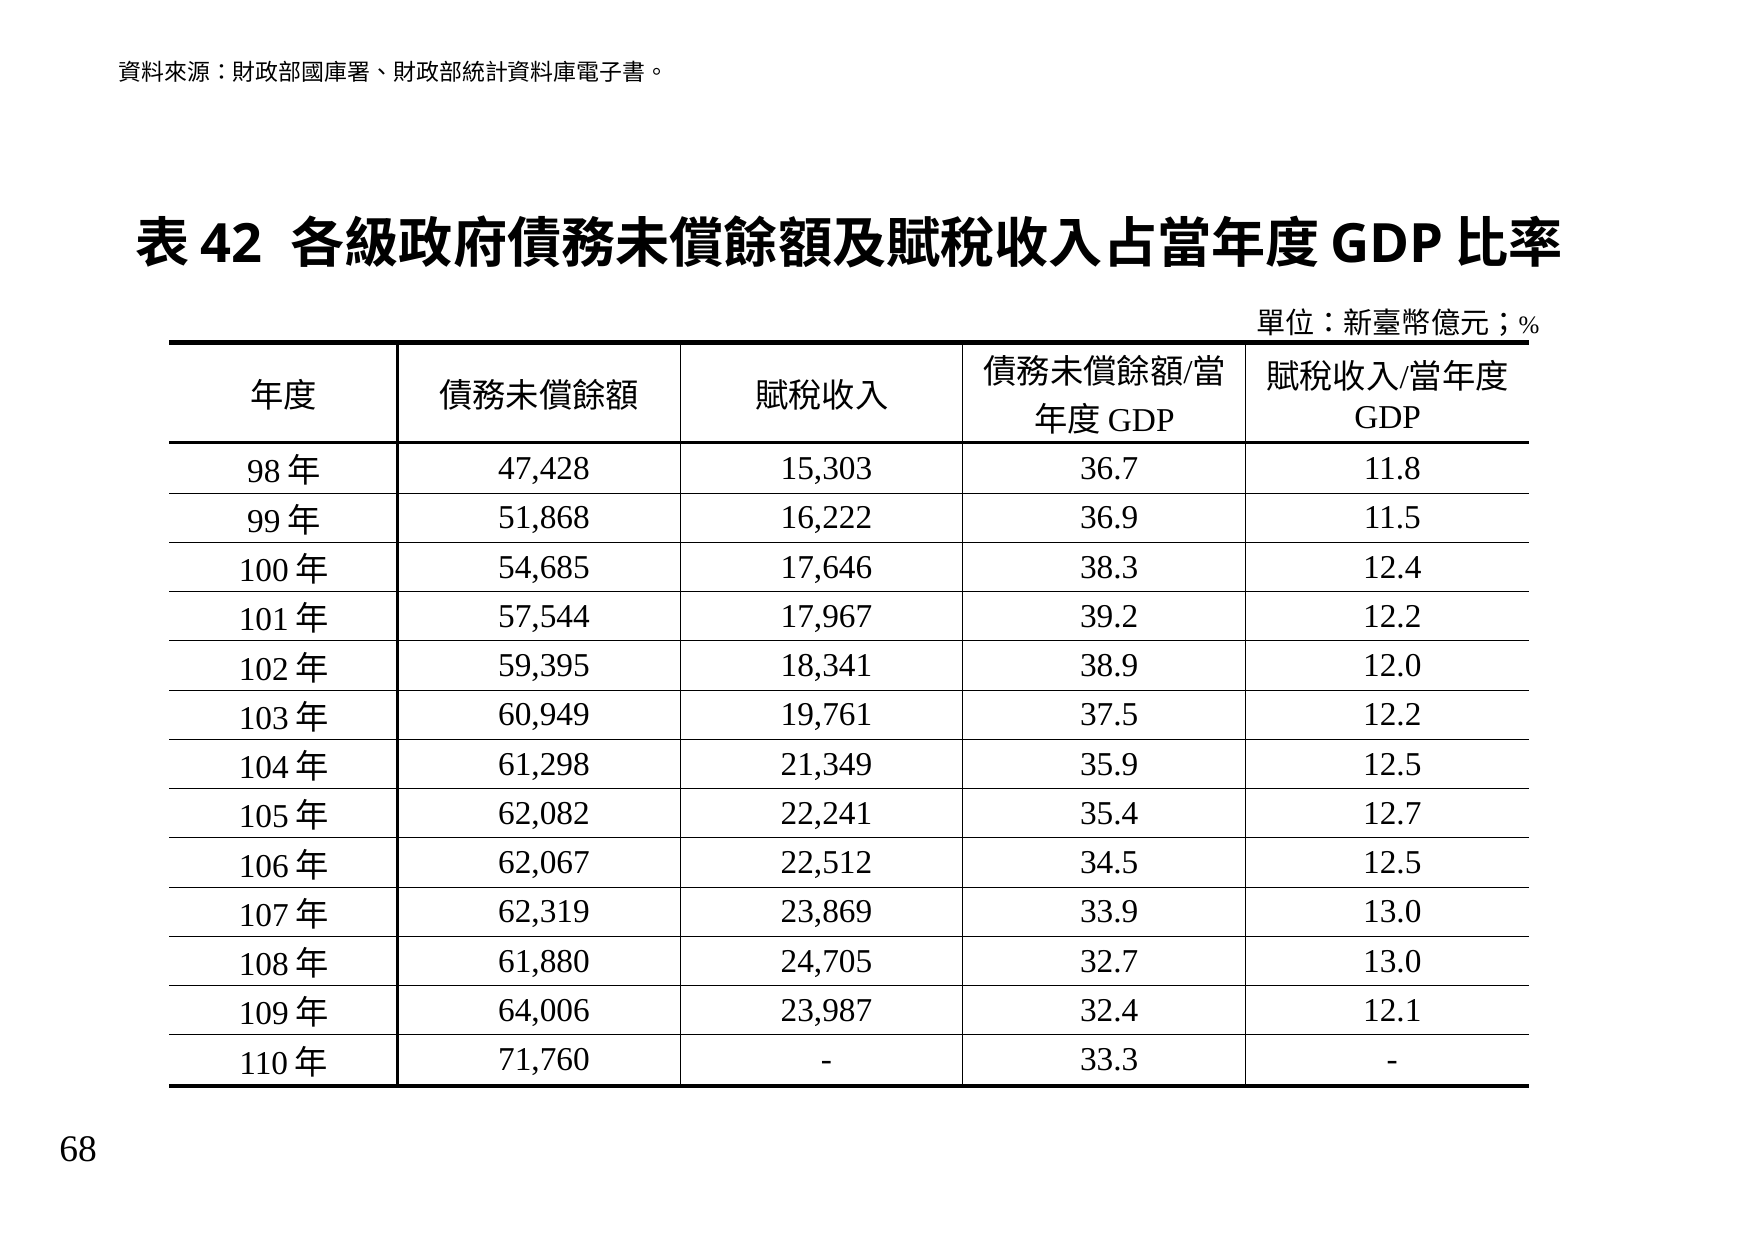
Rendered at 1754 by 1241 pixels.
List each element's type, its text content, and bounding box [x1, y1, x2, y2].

table_cell 17,967 [681, 592, 962, 640]
table_cell 11.5 [1246, 494, 1529, 542]
table_cell 18,341 [681, 641, 962, 689]
table_cell 34.5 [963, 838, 1245, 887]
table_cell 108年 [169, 937, 396, 985]
table_cell 107年 [169, 888, 396, 936]
table_cell 51,868 [399, 494, 680, 542]
table_cell 12.7 [1246, 789, 1529, 837]
subtitle 表42 各級政府債務未償餘額及賦稅收入占當年度GDP比率 [59, 183, 1639, 295]
table_cell 36.9 [963, 494, 1245, 542]
table_cell 62,082 [399, 789, 680, 837]
table_cell 99年 [169, 494, 396, 542]
table_header 債務未償餘額 [399, 345, 680, 441]
table_cell 36.7 [963, 444, 1245, 492]
table_cell 71,760 [399, 1035, 680, 1084]
table_cell 12.1 [1246, 986, 1529, 1034]
table_cell 38.9 [963, 641, 1245, 689]
table_cell 12.2 [1246, 691, 1529, 739]
table_cell 37.5 [963, 691, 1245, 739]
table_cell 100年 [169, 543, 396, 591]
table_cell - [1246, 1035, 1529, 1084]
table_cell 32.4 [963, 986, 1245, 1034]
table_cell 12.5 [1246, 740, 1529, 788]
table_cell 15,303 [681, 444, 962, 492]
table_cell 11.8 [1246, 444, 1529, 492]
table_cell 57,544 [399, 592, 680, 640]
table_cell 12.4 [1246, 543, 1529, 591]
table_cell 12.0 [1246, 641, 1529, 689]
table_cell 61,298 [399, 740, 680, 788]
table_cell 35.9 [963, 740, 1245, 788]
table_cell 23,987 [681, 986, 962, 1034]
table_header 債務未償餘額/當年度GDP [963, 345, 1245, 441]
table_cell 13.0 [1246, 888, 1529, 936]
table_cell 12.5 [1246, 838, 1529, 887]
table_cell 22,241 [681, 789, 962, 837]
table_cell 101年 [169, 592, 396, 640]
table_cell 16,222 [681, 494, 962, 542]
table_cell 33.3 [963, 1035, 1245, 1084]
table_cell 19,761 [681, 691, 962, 739]
table_cell 13.0 [1246, 937, 1529, 985]
table_cell 106年 [169, 838, 396, 887]
table_cell 105年 [169, 789, 396, 837]
text 單位：新臺幣億元；% [74, 307, 1539, 340]
table_header 賦稅收入/當年度GDP [1246, 345, 1529, 441]
table_cell 54,685 [399, 543, 680, 591]
table_cell 102年 [169, 641, 396, 689]
table_cell 22,512 [681, 838, 962, 887]
table_cell 60,949 [399, 691, 680, 739]
text 資料來源：財政部國庫署、財政部統計資料庫電子書。 [118, 62, 1598, 85]
table_header 年度 [169, 345, 396, 441]
table_cell - [681, 1035, 962, 1084]
table_cell 61,880 [399, 937, 680, 985]
table_cell 33.9 [963, 888, 1245, 936]
table_cell 39.2 [963, 592, 1245, 640]
table_cell 12.2 [1246, 592, 1529, 640]
table_cell 59,395 [399, 641, 680, 689]
table_cell 104年 [169, 740, 396, 788]
table_cell 17,646 [681, 543, 962, 591]
table_cell 23,869 [681, 888, 962, 936]
table_header 賦稅收入 [681, 345, 962, 441]
table_cell 110年 [169, 1035, 396, 1084]
table_cell 24,705 [681, 937, 962, 985]
table_cell 32.7 [963, 937, 1245, 985]
table_cell 109年 [169, 986, 396, 1034]
table_cell 98年 [169, 444, 396, 492]
table_cell 47,428 [399, 444, 680, 492]
table_cell 103年 [169, 691, 396, 739]
table_cell 62,319 [399, 888, 680, 936]
table_cell 21,349 [681, 740, 962, 788]
table_cell 62,067 [399, 838, 680, 887]
table_cell 64,006 [399, 986, 680, 1034]
table_cell 38.3 [963, 543, 1245, 591]
table_cell 35.4 [963, 789, 1245, 837]
